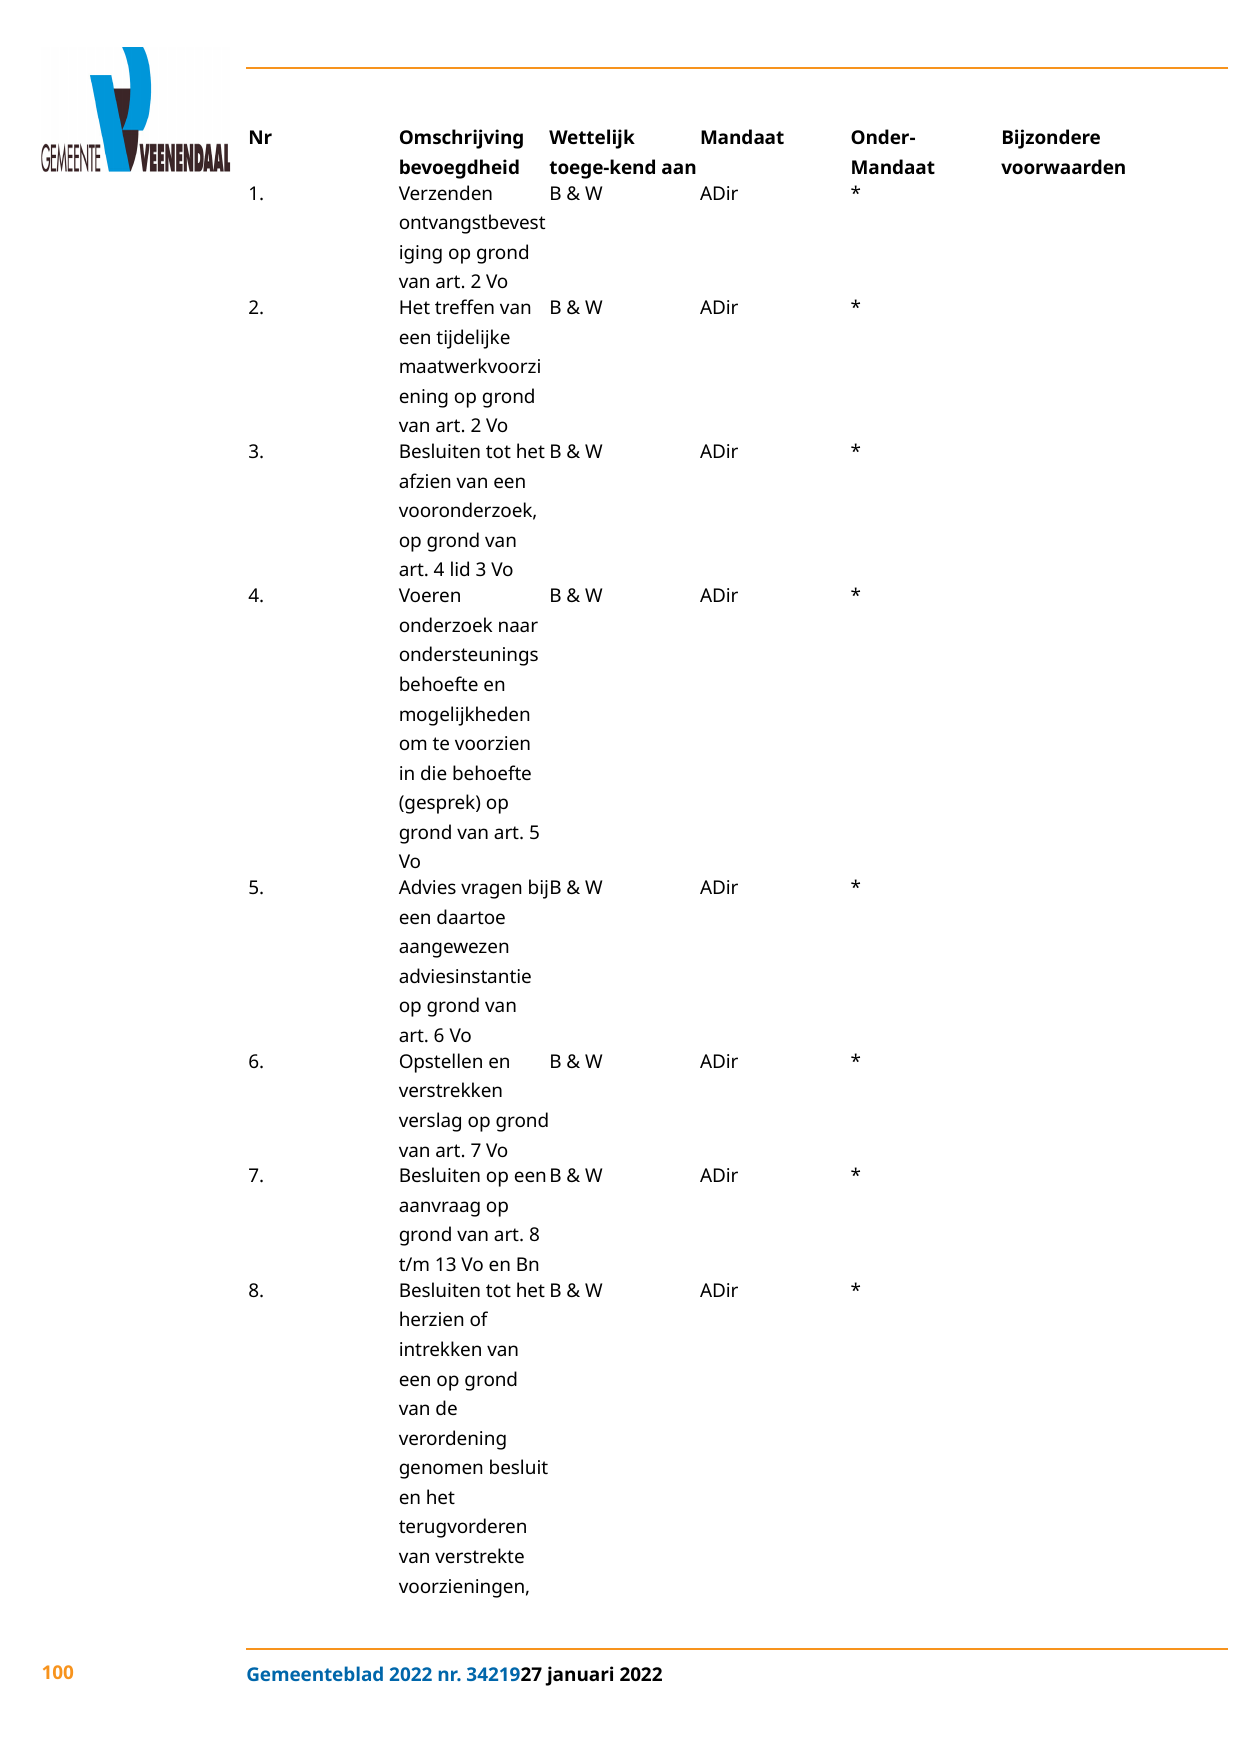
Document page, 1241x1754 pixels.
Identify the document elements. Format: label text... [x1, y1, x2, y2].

table_cell * [850, 294, 1001, 438]
table_header Omschrijving bevoegdheid [399, 125, 549, 180]
table_cell ADir [700, 1277, 850, 1598]
table_cell ADir [700, 583, 850, 874]
table_cell [1001, 1277, 1152, 1598]
table_cell [1001, 1048, 1152, 1162]
table_cell * [850, 874, 1001, 1048]
table_cell B & W [549, 1048, 700, 1162]
table_header Bijzondere voorwaarden [1001, 125, 1152, 180]
table_cell ADir [700, 294, 850, 438]
table_cell * [850, 438, 1001, 582]
table_header Wettelijk toege-kend aan [549, 125, 700, 180]
table_cell 4. [248, 583, 398, 874]
table_cell [1001, 1163, 1152, 1277]
table_cell B & W [549, 1163, 700, 1277]
table_cell ADir [700, 1048, 850, 1162]
table_cell [1001, 874, 1152, 1048]
table_cell Besluiten op een aanvraag op grond van art. 8 t/m 13 Vo en Bn [399, 1163, 549, 1277]
table_cell B & W [549, 1277, 700, 1598]
table_cell Voeren onderzoek naar ondersteuningsbehoefte en mogelijkheden om te voorzien in die behoefte (gesprek) op grond van art. 5 Vo [399, 583, 549, 874]
table_cell B & W [549, 583, 700, 874]
table_cell * [850, 1048, 1001, 1162]
table_header Nr [248, 125, 398, 180]
table_cell B & W [549, 180, 700, 294]
table_cell 8. [248, 1277, 398, 1598]
table_cell Opstellen en verstrekken verslag op grond van art. 7 Vo [399, 1048, 549, 1162]
table_cell 3. [248, 438, 398, 582]
table_cell ADir [700, 874, 850, 1048]
table_cell * [850, 583, 1001, 874]
table_cell 5. [248, 874, 398, 1048]
table_cell ADir [700, 180, 850, 294]
table_header Onder- Mandaat [850, 125, 1001, 180]
picture [41, 47, 130, 172]
table_cell * [850, 180, 1001, 294]
table_cell B & W [549, 294, 700, 438]
table_cell [1001, 438, 1152, 582]
table_cell B & W [549, 874, 700, 1048]
table_cell B & W [549, 438, 700, 582]
picture [123, 47, 231, 172]
table_cell 7. [248, 1163, 398, 1277]
table_cell Besluiten tot het herzien of intrekken van een op grond van de verordening genomen besluit en het terugvorderen van verstrekte voorzieningen, [399, 1277, 549, 1598]
table_cell [1001, 583, 1152, 874]
table_cell * [850, 1277, 1001, 1598]
table_cell 1. [248, 180, 398, 294]
table_cell ADir [700, 1163, 850, 1277]
table_cell 2. [248, 294, 398, 438]
table_cell * [850, 1163, 1001, 1277]
table_cell [1001, 294, 1152, 438]
table_cell [1001, 180, 1152, 294]
table_header Mandaat [700, 125, 850, 180]
table_cell Verzenden ontvangstbevestiging op grond van art. 2 Vo [399, 180, 549, 294]
table_cell Advies vragen bij een daartoe aangewezen adviesinstantie op grond van art. 6 Vo [399, 874, 549, 1048]
table_cell 6. [248, 1048, 398, 1162]
table_cell Besluiten tot het afzien van een vooronderzoek, op grond van art. 4 lid 3 Vo [399, 438, 549, 582]
table_cell Het treffen van een tijdelijke maatwerkvoorziening op grond van art. 2 Vo [399, 294, 549, 438]
table_cell ADir [700, 438, 850, 582]
